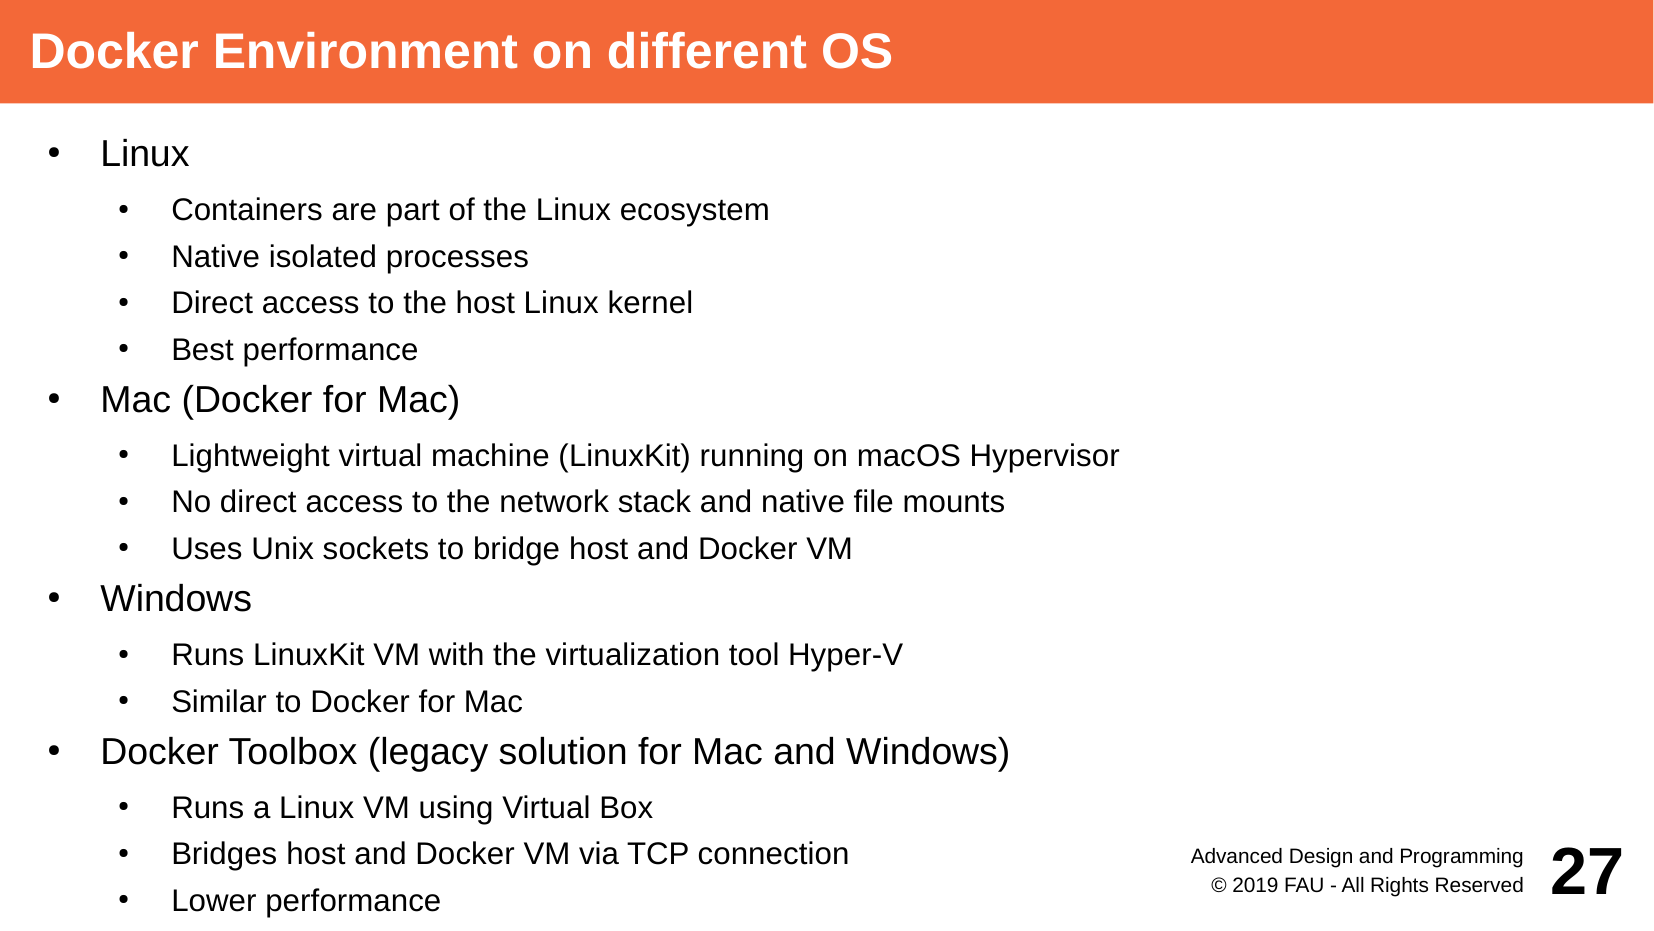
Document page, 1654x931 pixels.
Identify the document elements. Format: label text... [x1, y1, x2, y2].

title Docker Environment on different OS [0, 0, 1654, 104]
list Linux Containers are part of the Linux ecosystem Native isolated processes Direct access to the host Linux kernel Best performance Mac (Docker for Mac) Lightweight virtual machine (LinuxKit) running on macOS Hypervisor No direct access to the network stack and native file mounts Uses Unix sockets to bridge host and Docker VM Windows Runs LinuxKit VM with the virtualization tool Hyper-V Similar to Docker for Mac Docker Toolbox (legacy solution for Mac and Windows) Runs a Linux VM using Virtual Box Bridges host and Docker VM via TCP connection Lower performance [29, 132, 1625, 813]
